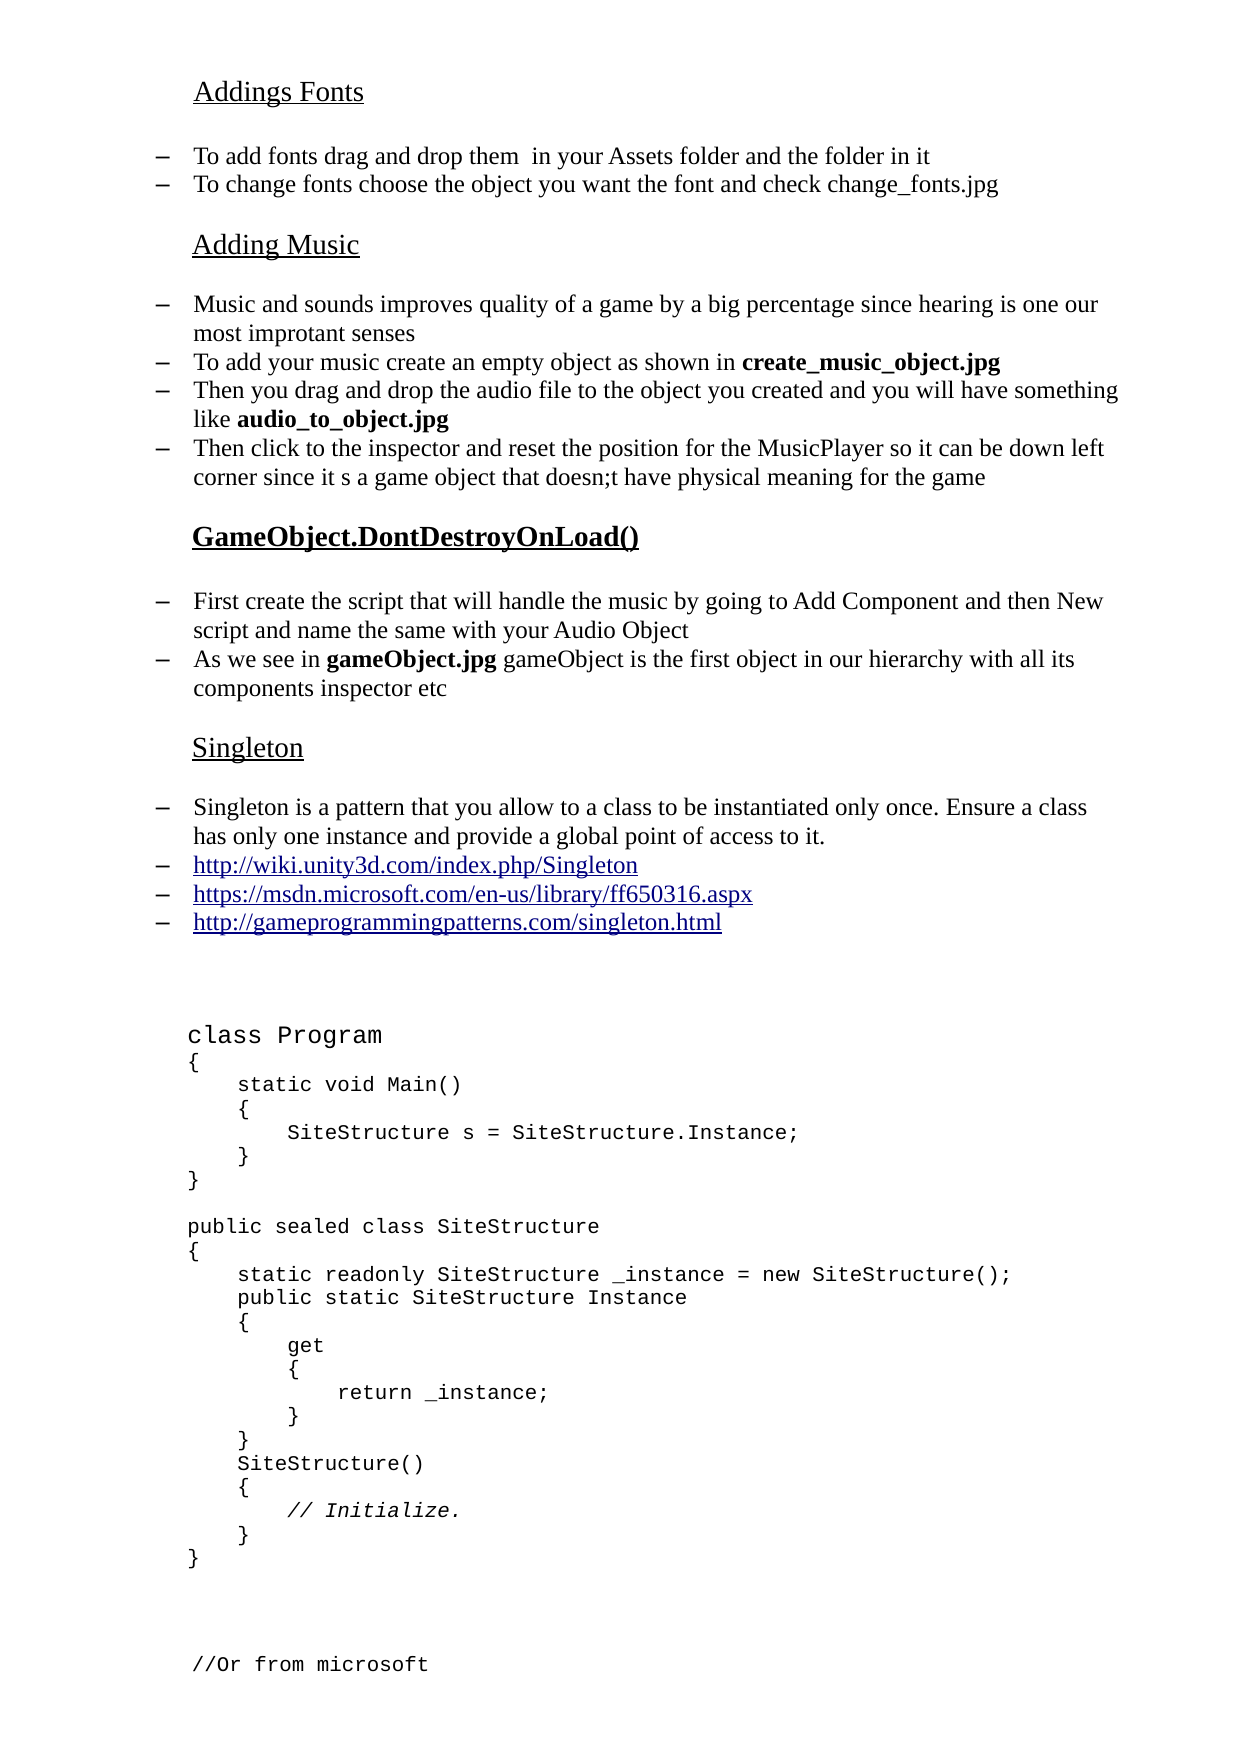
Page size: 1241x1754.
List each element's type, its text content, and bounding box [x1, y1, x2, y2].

text //Or from microsoft [118, 1654, 1122, 1677]
text GameObject.DontDestroyOnLoad() [118, 519, 1122, 553]
list Addings Fonts [156, 74, 1122, 107]
list To add fonts drag and drop them in your Assets folder and the folder in it [156, 141, 1122, 169]
text } [187, 1145, 1122, 1169]
text return _instance; [187, 1382, 1122, 1406]
text public sealed class SiteStructure [187, 1216, 1122, 1240]
text Adding Music [118, 227, 1122, 261]
list Singleton is a pattern that you allow to a class to be instantiated only once. Ensure a class has only one instance and provide a global point of access to it. [156, 792, 1122, 850]
text } [187, 1406, 1122, 1429]
text { [187, 1240, 1122, 1264]
text get [187, 1334, 1122, 1358]
text { [187, 1358, 1122, 1382]
text } [187, 1169, 1122, 1193]
text public static SiteStructure Instance [187, 1287, 1122, 1311]
list To change fonts choose the object you want the font and check change_fonts.jpg [156, 169, 1122, 198]
text static readonly SiteStructure _instance = new SiteStructure(); [187, 1264, 1122, 1287]
list http://gameprogrammingpatterns.com/singleton.html [156, 907, 1122, 936]
list https://msdn.microsoft.com/en-us/library/ff650316.aspx [156, 879, 1122, 907]
list Music and sounds improves quality of a game by a big percentage since hearing is one our most improtant senses [156, 289, 1122, 347]
list First create the script that will handle the music by going to Add Component and then New script and name the same with your Audio Object [156, 586, 1122, 644]
text { [187, 1476, 1122, 1500]
text } [187, 1547, 1122, 1571]
text } [187, 1524, 1122, 1547]
text { [187, 1098, 1122, 1122]
list To add your music create an empty object as shown in create_music_object.jpg [156, 347, 1122, 376]
list As we see in gameObject.jpg gameObject is the first object in our hierarchy with all its components inspector etc [156, 644, 1122, 701]
list Then click to the inspector and reset the position for the MusicPlayer so it can be down left corner since it s a game object that doesn;t have physical meaning for the game [156, 433, 1122, 491]
text SiteStructure s = SiteStructure.Instance; [187, 1122, 1122, 1145]
text static void Main() [187, 1074, 1122, 1098]
text Singleton [118, 730, 1122, 764]
text { [187, 1051, 1122, 1074]
list http://wiki.unity3d.com/index.php/Singleton [156, 850, 1122, 879]
text } [187, 1429, 1122, 1453]
text SiteStructure() [187, 1453, 1122, 1476]
text { [187, 1311, 1122, 1334]
text class Program [187, 1022, 1122, 1051]
text // Initialize. [187, 1500, 1122, 1524]
list Then you drag and drop the audio file to the object you created and you will have something like audio_to_object.jpg [156, 376, 1122, 433]
